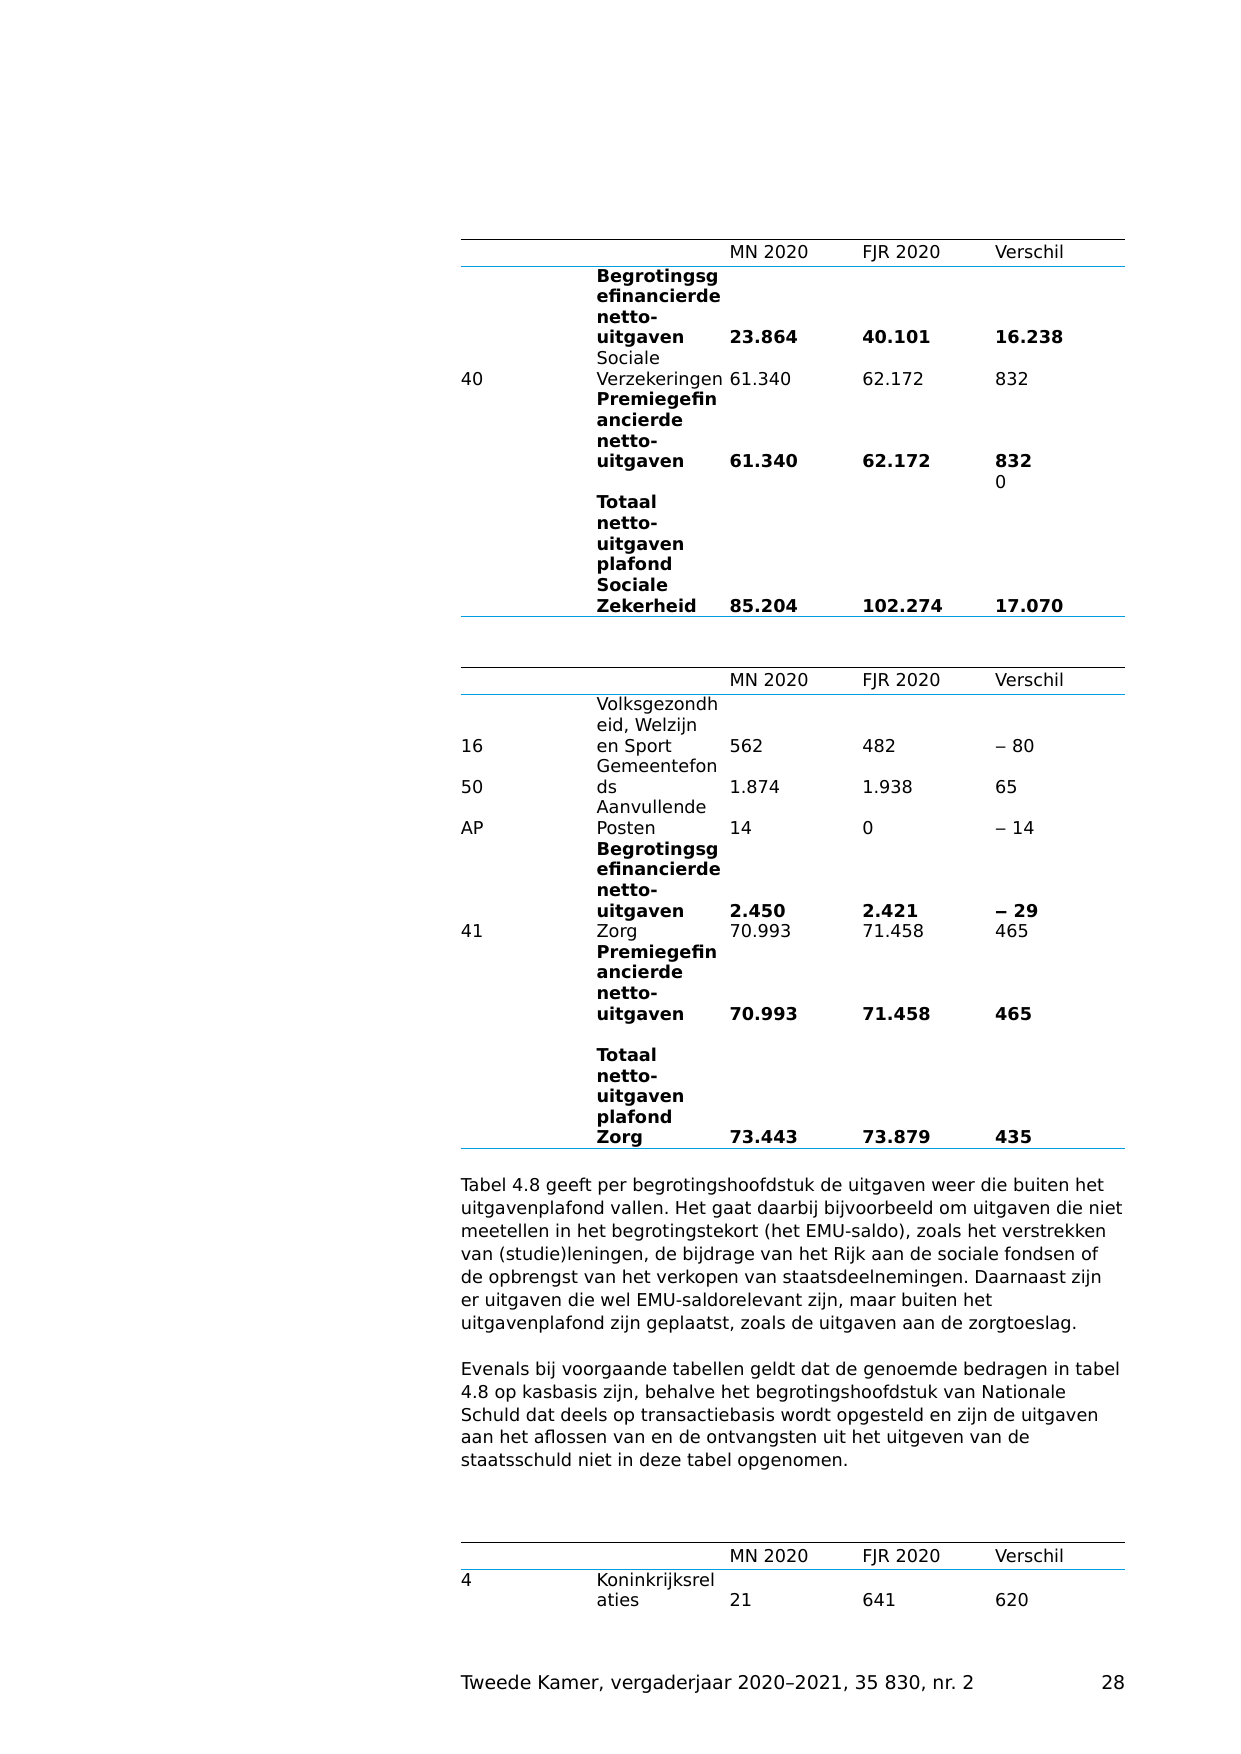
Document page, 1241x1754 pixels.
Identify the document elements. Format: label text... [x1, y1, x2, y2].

text Tabel 4.8 geeft per begrotingshoofdstuk de uitgaven weer die buiten het uitgavenplafond vallen. Het gaat daarbij bijvoorbeeld om uitgaven die niet meetellen in het begrotingstekort (het EMU-saldo), zoals het verstrekken van (studie)leningen, de bijdrage van het Rijk aan de sociale fondsen of de opbrengst van het verkopen van staatsdeelnemingen. Daarnaast zijn er uitgaven die wel EMU-saldorelevant zijn, maar buiten het uitgavenplafond zijn geplaatst, zoals de uitgaven aan de zorgtoeslag. [461, 1173, 1125, 1334]
table_cell [461, 389, 593, 472]
table_cell [594, 240, 726, 266]
table_cell [461, 668, 593, 694]
table_cell 465 [992, 921, 1125, 942]
table_cell Begrotingsgefinancierde netto-uitgaven [594, 839, 726, 921]
table_cell 102.274 [859, 493, 992, 616]
table_cell 1.938 [859, 756, 992, 797]
table_cell 61.340 [726, 389, 859, 472]
table_cell 0 [992, 472, 1125, 492]
table_cell Premiegefinancierde netto-uitgaven [594, 942, 726, 1024]
table_cell ‒ 29 [992, 839, 1125, 921]
table_cell [992, 1024, 1125, 1045]
table_cell [859, 472, 992, 492]
table_cell 70.993 [726, 942, 859, 1024]
table_cell 71.458 [859, 921, 992, 942]
table_cell Gemeentefonds [594, 756, 726, 797]
table_cell Volksgezondheid, Welzijn en Sport [594, 695, 726, 756]
table_cell 562 [726, 695, 859, 756]
table_cell ‒ 14 [992, 798, 1125, 839]
table_cell 435 [992, 1045, 1125, 1148]
table_cell [461, 1045, 593, 1148]
table_cell Verschil [992, 668, 1125, 694]
table_cell 70.993 [726, 921, 859, 942]
table_cell [594, 1024, 726, 1045]
table_cell Verschil [992, 1543, 1125, 1569]
table_cell 620 [992, 1570, 1125, 1611]
table_cell 832 [992, 348, 1125, 389]
table_header Tabel 4.8 Netto-uitgaven buiten het uitgavenplafond (in miljoenen euro) [461, 1494, 1125, 1542]
table_cell [461, 472, 593, 492]
table_cell 73.443 [726, 1045, 859, 1148]
table_cell Premiegefinancierde netto-uitgaven [594, 389, 726, 472]
table_cell [461, 1543, 593, 1569]
table_cell 2.421 [859, 839, 992, 921]
table_cell 482 [859, 695, 992, 756]
table_cell 62.172 [859, 348, 992, 389]
table_cell 73.879 [859, 1045, 992, 1148]
table_cell Sociale Verzekeringen [594, 348, 726, 389]
table_cell 2.450 [726, 839, 859, 921]
table_cell ‒ 80 [992, 695, 1125, 756]
table_cell 1.874 [726, 756, 859, 797]
table_cell Totaal netto-uitgaven plafond Sociale Zekerheid [594, 493, 726, 616]
table_cell [461, 1024, 593, 1045]
table_cell FJR 2020 [859, 1543, 992, 1569]
table_cell FJR 2020 [859, 668, 992, 694]
table_cell [461, 267, 593, 348]
table_header Tabel 4.6 Netto-uitgaven onder plafond Sociale Zekerheid (in miljoenen euro) [461, 191, 1125, 239]
table_cell [594, 1543, 726, 1569]
table_cell 65 [992, 756, 1125, 797]
table_cell 16.238 [992, 267, 1125, 348]
table_cell 23.864 [726, 267, 859, 348]
table_cell 85.204 [726, 493, 859, 616]
table_cell [594, 472, 726, 492]
table_cell 40.101 [859, 267, 992, 348]
table_cell [594, 668, 726, 694]
table_cell 4 [461, 1570, 593, 1611]
table_cell 17.070 [992, 493, 1125, 616]
table_cell 61.340 [726, 348, 859, 389]
table_cell 41 [461, 921, 593, 942]
table_cell 71.458 [859, 942, 992, 1024]
table_cell 40 [461, 348, 593, 389]
table_cell [461, 942, 593, 1024]
table_cell 21 [726, 1570, 859, 1611]
table_header Tabel 4.7 Netto-uitgaven onder plafond Zorg (in miljoenen euro) [461, 642, 1125, 667]
table_cell Koninkrijksrelaties [594, 1570, 726, 1611]
table_cell [461, 493, 593, 616]
table_cell Verschil [992, 240, 1125, 266]
table_cell FJR 2020 [859, 240, 992, 266]
text Evenals bij voorgaande tabellen geldt dat de genoemde bedragen in tabel 4.8 op kasbasis zijn, behalve het begrotingshoofdstuk van Nationale Schuld dat deels op transactiebasis wordt opgesteld en zijn de uitgaven aan het aflossen van en de ontvangsten uit het uitgeven van de staatsschuld niet in deze tabel opgenomen. [461, 1357, 1125, 1471]
table_cell Aanvullende Posten [594, 798, 726, 839]
table_cell 50 [461, 756, 593, 797]
table_cell 641 [859, 1570, 992, 1611]
table_cell [726, 472, 859, 492]
table_cell 0 [859, 798, 992, 839]
table_cell MN 2020 [726, 1543, 859, 1569]
table_cell 14 [726, 798, 859, 839]
table_cell 465 [992, 942, 1125, 1024]
table_cell [726, 1024, 859, 1045]
table_cell MN 2020 [726, 240, 859, 266]
table_cell AP [461, 798, 593, 839]
table_cell MN 2020 [726, 668, 859, 694]
table_cell 832 [992, 389, 1125, 472]
table_cell Zorg [594, 921, 726, 942]
table_cell 16 [461, 695, 593, 756]
table_cell Begrotingsgefinancierde netto-uitgaven [594, 267, 726, 348]
table_cell [461, 240, 593, 266]
table_cell 62.172 [859, 389, 992, 472]
table_cell [859, 1024, 992, 1045]
table_cell [461, 839, 593, 921]
table_cell Totaal netto-uitgaven plafond Zorg [594, 1045, 726, 1148]
